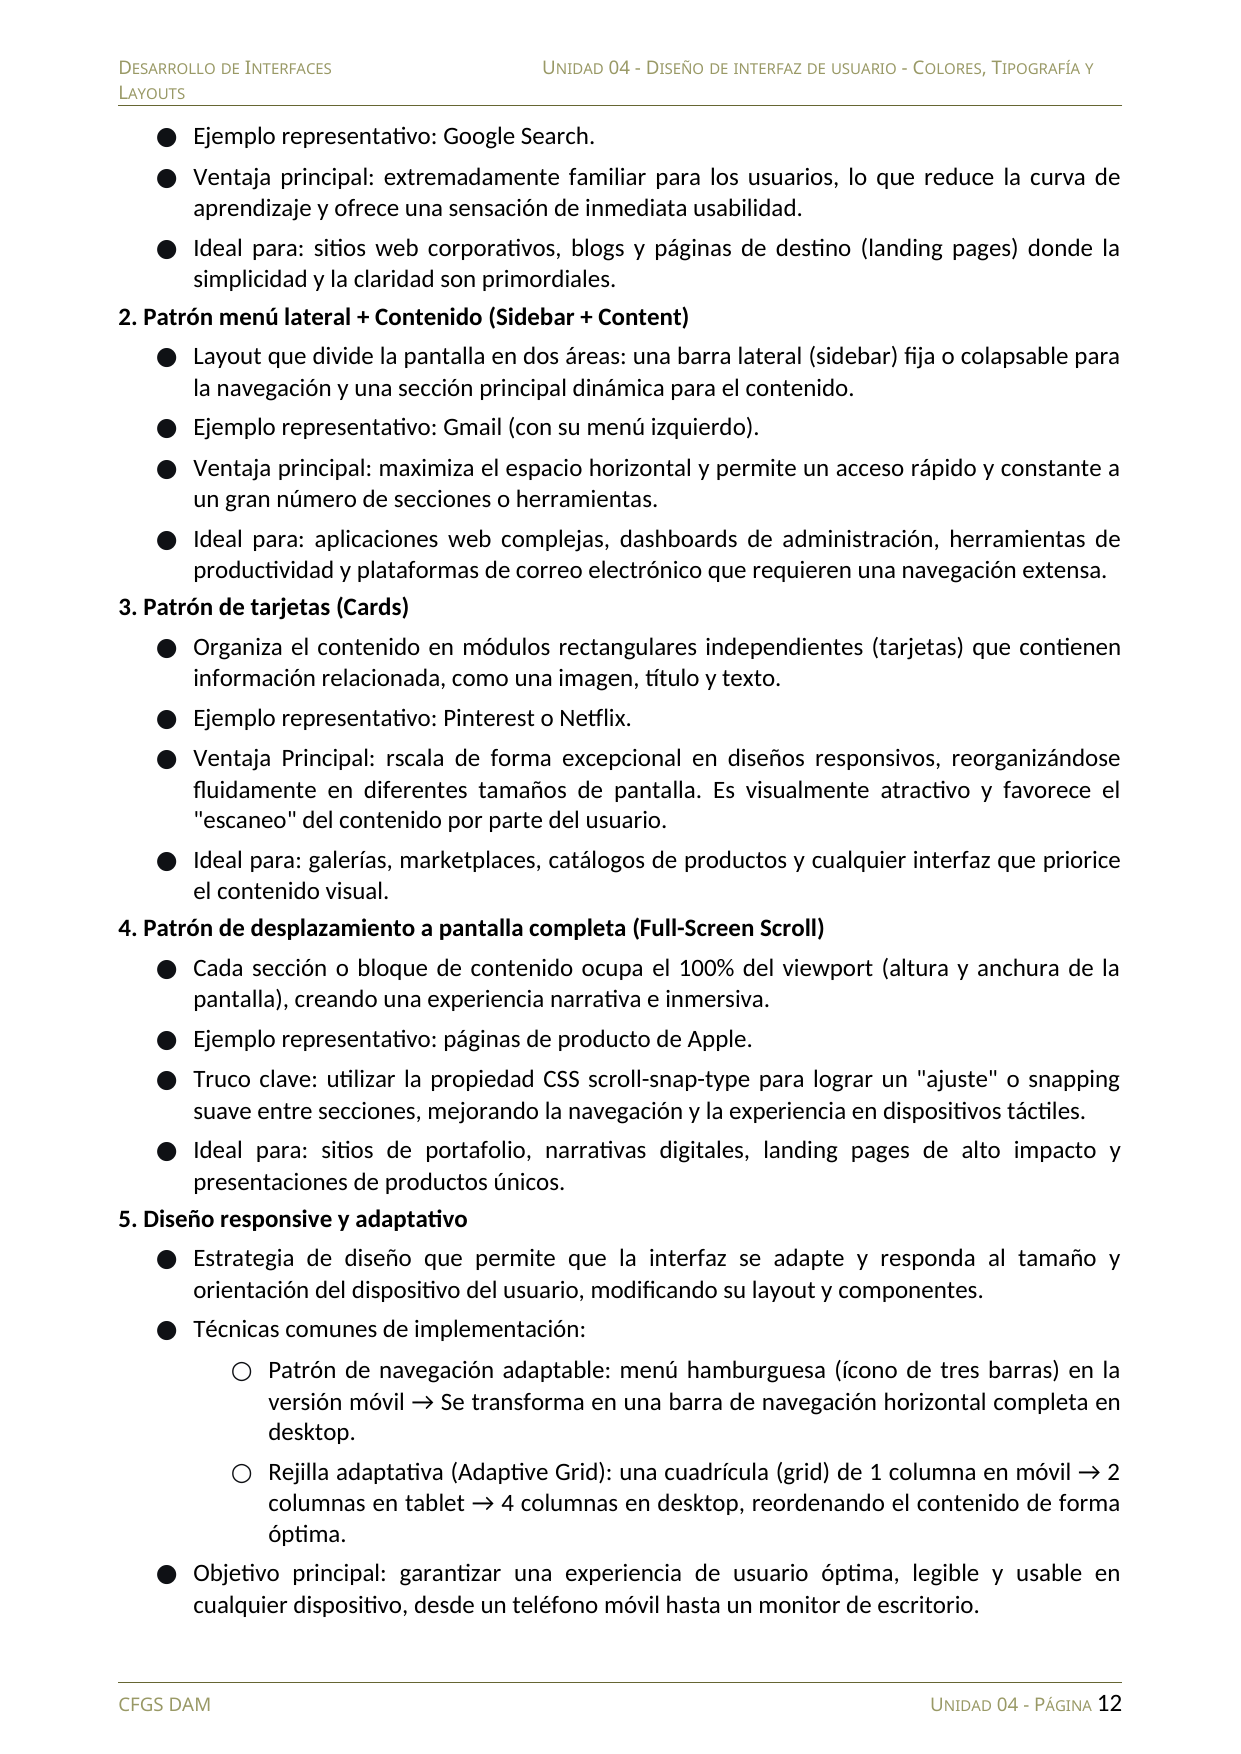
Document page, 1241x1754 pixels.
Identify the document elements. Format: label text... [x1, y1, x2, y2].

list Ejemplo representativo: Google Search. [156, 118, 1122, 152]
list Estrategia de diseño que permite que la interfaz se adapte y responda al tamaño y orientación del dispositivo del usuario, modificando su layout y componentes. [156, 1240, 1122, 1304]
list Ventaja principal: maximiza el espacio horizontal y permite un acceso rápido y constante a un gran número de secciones o herramientas. [156, 449, 1122, 514]
list Rejilla adaptativa (Adaptive Grid): una cuadrícula (grid) de 1 columna en móvil → 2 columnas en tablet → 4 columnas en desktop, reordenando el contenido de forma óptima. [231, 1453, 1122, 1548]
list Ventaja principal: extremadamente familiar para los usuarios, lo que reduce la curva de aprendizaje y ofrece una sensación de inmediata usabilidad. [156, 158, 1122, 223]
list Truco clave: utilizar la propiedad CSS scroll-snap-type para lograr un "ajuste" o snapping suave entre secciones, mejorando la navegación y la experiencia en dispositivos táctiles. [156, 1061, 1122, 1126]
list Ejemplo representativo: Pinterest o Netflix. [156, 699, 1122, 733]
list Cada sección o bloque de contenido ocupa el 100% del viewport (altura y anchura de la pantalla), creando una experiencia narrativa e inmersiva. [156, 949, 1122, 1014]
text 2. Patrón menú lateral + Contenido (Sidebar + Content) [118, 301, 1122, 331]
list Ideal para: sitios web corporativos, blogs y páginas de destino (landing pages) donde la simplicidad y la claridad son primordiales. [156, 229, 1122, 294]
list Ideal para: sitios de portafolio, narrativas digitales, landing pages de alto impacto y presentaciones de productos únicos. [156, 1132, 1122, 1197]
list Ejemplo representativo: Gmail (con su menú izquierdo). [156, 409, 1122, 443]
list Ventaja Principal: rscala de forma excepcional en diseños responsivos, reorganizándose fluidamente en diferentes tamaños de pantalla. Es visualmente atractivo y favorece el "escaneo" del contenido por parte del usuario. [156, 740, 1122, 835]
list Ejemplo representativo: páginas de producto de Apple. [156, 1020, 1122, 1054]
list Ideal para: galerías, marketplaces, catálogos de productos y cualquier interfaz que priorice el contenido visual. [156, 841, 1122, 906]
list Objetivo principal: garantizar una experiencia de usuario óptima, legible y usable en cualquier dispositivo, desde un teléfono móvil hasta un monitor de escritorio. [156, 1555, 1122, 1619]
text 4. Patrón de desplazamiento a pantalla completa (Full-Screen Scroll) [118, 912, 1122, 943]
text 3. Patrón de tarjetas (Cards) [118, 591, 1122, 622]
list Organiza el contenido en módulos rectangulares independientes (tarjetas) que contienen información relacionada, como una imagen, título y texto. [156, 628, 1122, 693]
list Técnicas comunes de implementación: [156, 1311, 1122, 1345]
list Patrón de navegación adaptable: menú hamburguesa (ícono de tres barras) en la versión móvil → Se transforma en una barra de navegación horizontal completa en desktop. [231, 1352, 1122, 1447]
text 5. Diseño responsive y adaptativo [118, 1203, 1122, 1233]
list Ideal para: aplicaciones web complejas, dashboards de administración, herramientas de productividad y plataformas de correo electrónico que requieren una navegación extensa. [156, 520, 1122, 585]
list Layout que divide la pantalla en dos áreas: una barra lateral (sidebar) fija o colapsable para la navegación y una sección principal dinámica para el contenido. [156, 338, 1122, 402]
